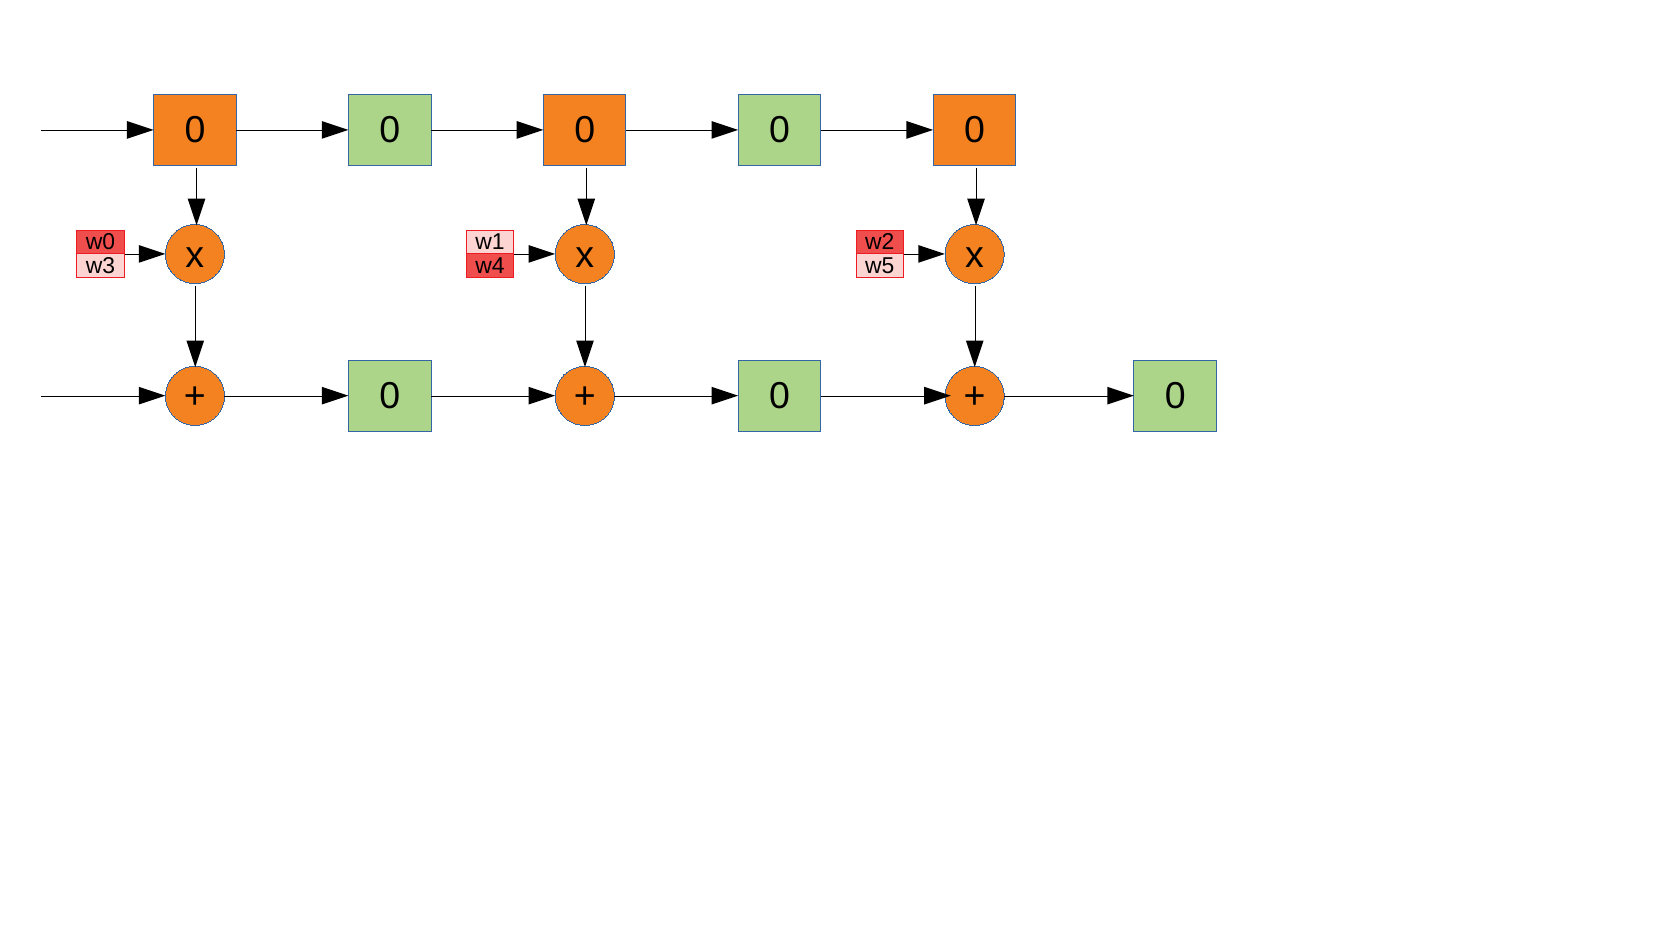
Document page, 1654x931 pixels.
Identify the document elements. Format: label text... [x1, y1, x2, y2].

text_box w4 [466, 253, 514, 278]
text_box x [165, 224, 225, 284]
text_box 0 [738, 94, 821, 166]
text_box + [555, 366, 615, 426]
text_box 0 [543, 94, 626, 166]
text_box x [945, 224, 1005, 284]
text_box w1 [466, 230, 514, 253]
text_box w5 [856, 253, 904, 278]
text_box + [165, 366, 225, 426]
text_box w2 [856, 230, 904, 253]
text_box 0 [153, 94, 237, 166]
text_box + [945, 366, 1005, 426]
text_box 0 [933, 94, 1016, 166]
text_box 0 [348, 94, 432, 166]
text_box 0 [348, 360, 432, 432]
text_box x [555, 224, 615, 284]
text_box 0 [738, 360, 821, 432]
text_box w3 [76, 253, 125, 278]
text_box 0 [1133, 360, 1217, 432]
text_box w0 [76, 230, 125, 253]
